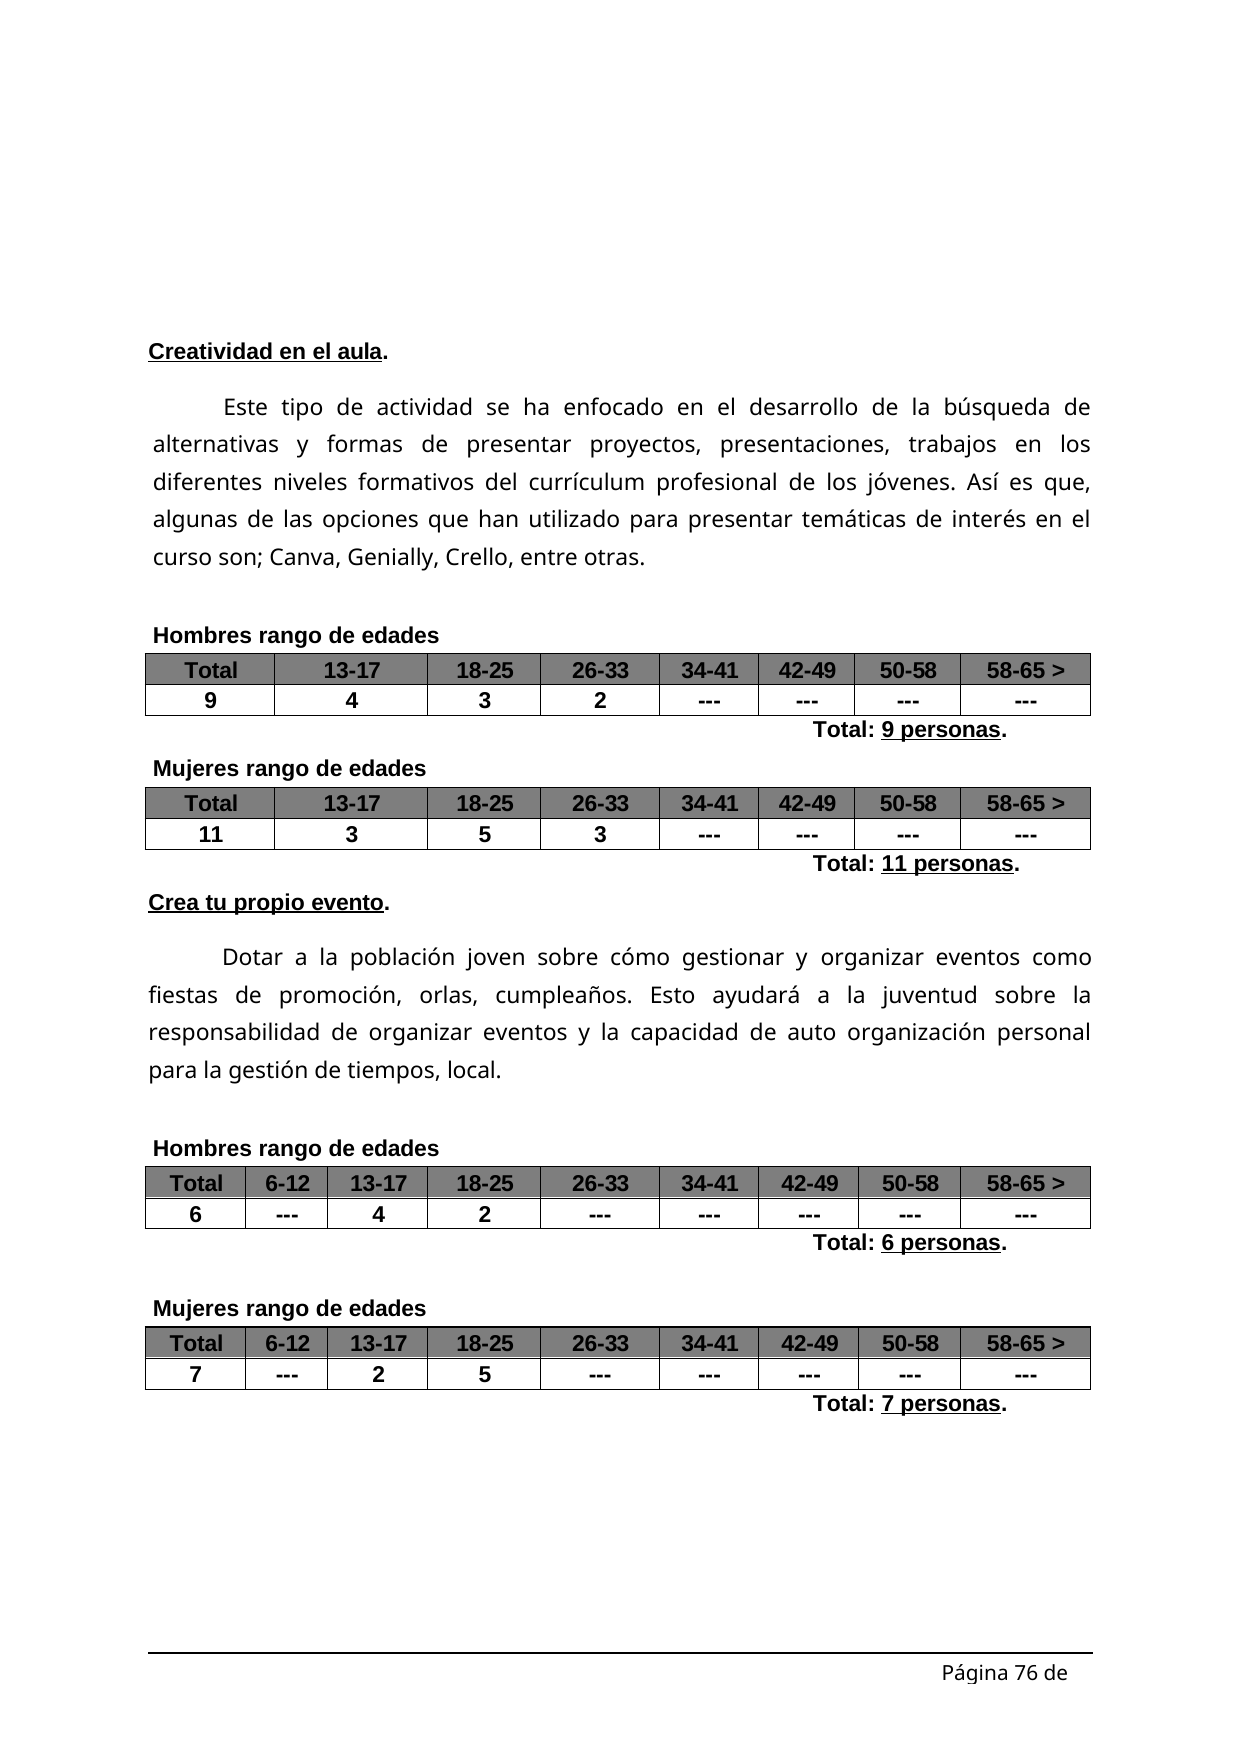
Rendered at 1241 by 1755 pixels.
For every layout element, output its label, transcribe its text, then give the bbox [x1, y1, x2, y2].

text Total: 6 personas. [813, 1229, 1152, 1256]
table_header 18-25 [428, 788, 540, 818]
text Hombres rango de edades [153, 622, 1152, 648]
table_cell --- [859, 1199, 960, 1228]
table_cell --- [961, 819, 1090, 849]
table_cell 11 [146, 819, 274, 849]
table_header 50-58 [859, 1328, 960, 1357]
table_cell 4 [328, 1199, 427, 1228]
table_header 13-17 [328, 1167, 427, 1197]
text Este tipo de actividad se ha enfocado en el desarrollo de la búsqueda de alternativas y formas de presentar proyectos, presentaciones, trabajos en los diferentes niveles formativos del currículum profesional de los jóvenes. Así es que, algunas de las opciones que han utilizado para presentar temáticas de interés en el curso son; Canva, Genially, Crello, entre otras. [153, 391, 1092, 572]
table_cell --- [246, 1199, 327, 1228]
table_cell --- [541, 1359, 659, 1389]
table_header 50-58 [855, 788, 960, 818]
table_cell --- [859, 1359, 960, 1389]
table_cell 5 [428, 1359, 540, 1389]
table_header 26-33 [541, 1167, 659, 1197]
table_cell 3 [428, 685, 540, 715]
table_header Total [146, 654, 274, 684]
table_header 34-41 [660, 654, 758, 684]
table_header 6-12 [246, 1328, 327, 1357]
table_header 42-49 [759, 654, 854, 684]
table_cell 4 [275, 685, 427, 715]
table_cell --- [961, 685, 1090, 715]
table_header 34-41 [660, 1167, 758, 1197]
table_header 42-49 [759, 1328, 858, 1357]
table_header 26-33 [541, 654, 659, 684]
table_header 50-58 [855, 654, 960, 684]
table_header 13-17 [275, 654, 427, 684]
table_header 58-65 > [961, 788, 1090, 818]
text Total: 11 personas. [813, 850, 1152, 876]
table_cell 2 [328, 1359, 427, 1389]
table_cell 9 [146, 685, 274, 715]
table_cell 6 [146, 1199, 245, 1228]
table_cell 7 [146, 1359, 245, 1389]
table_cell --- [855, 819, 960, 849]
table_cell --- [961, 1359, 1090, 1389]
table_cell --- [541, 1199, 659, 1228]
table_cell --- [660, 685, 758, 715]
table_cell --- [961, 1199, 1090, 1228]
table_header 26-33 [541, 788, 659, 818]
table_header 58-65 > [961, 1328, 1090, 1357]
table_header 26-33 [541, 1328, 659, 1357]
table_cell 3 [275, 819, 427, 849]
table_cell 5 [428, 819, 540, 849]
text Total: 9 personas. [813, 716, 1152, 742]
text Creatividad en el aula. [148, 338, 1152, 365]
table_cell --- [660, 1359, 758, 1389]
table_cell --- [660, 819, 758, 849]
table_header 13-17 [328, 1328, 427, 1357]
table_cell --- [759, 685, 854, 715]
text Mujeres rango de edades [153, 1294, 1152, 1321]
table_cell --- [855, 685, 960, 715]
table_header 6-12 [246, 1167, 327, 1197]
table_header 34-41 [660, 1328, 758, 1357]
table_header 50-58 [859, 1167, 960, 1197]
text Total: 7 personas. [813, 1390, 1152, 1416]
table_header 18-25 [428, 654, 540, 684]
table_header 58-65 > [961, 1167, 1090, 1197]
text Dotar a la población joven sobre cómo gestionar y organizar eventos como fiestas de promoción, orlas, cumpleaños. Esto ayudará a la juventud sobre la responsabilidad de organizar eventos y la capacidad de auto organización personal para la gestión de tiempos, local. [148, 941, 1092, 1085]
text Mujeres rango de edades [153, 755, 1152, 781]
table_cell 2 [541, 685, 659, 715]
text Crea tu propio evento. [148, 889, 1152, 915]
table_header 42-49 [759, 788, 854, 818]
table_cell --- [759, 1199, 858, 1228]
table_cell --- [759, 1359, 858, 1389]
table_cell --- [759, 819, 854, 849]
table_cell 2 [428, 1199, 540, 1228]
table_header 58-65 > [961, 654, 1090, 684]
table_header Total [146, 1328, 245, 1357]
table_cell --- [660, 1199, 758, 1228]
table_cell --- [246, 1359, 327, 1389]
table_header 18-25 [428, 1167, 540, 1197]
text Hombres rango de edades [153, 1134, 1152, 1161]
table_cell 3 [541, 819, 659, 849]
table_header 34-41 [660, 788, 758, 818]
table_header Total [146, 788, 274, 818]
table_header 13-17 [275, 788, 427, 818]
table_header 18-25 [428, 1328, 540, 1357]
table_header 42-49 [759, 1167, 858, 1197]
table_header Total [146, 1167, 245, 1197]
